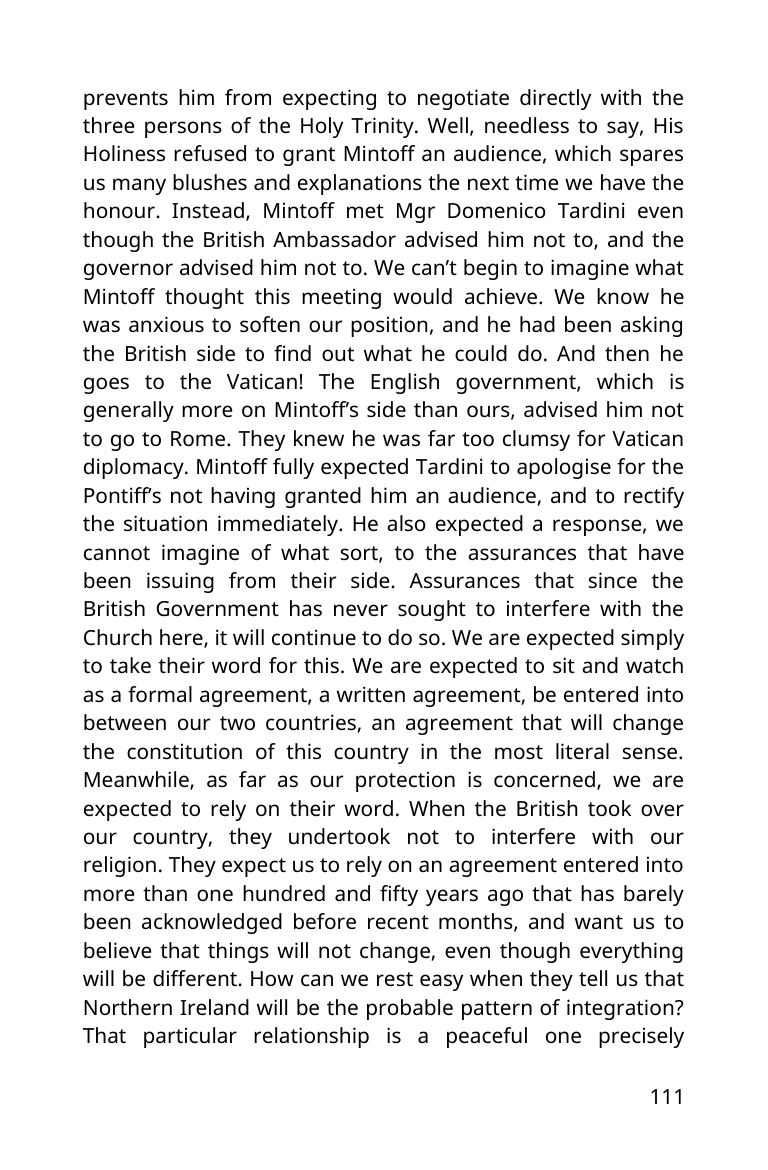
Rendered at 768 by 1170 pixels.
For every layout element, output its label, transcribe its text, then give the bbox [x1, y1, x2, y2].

text prevents him from expecting to negotiate directly with the three persons of the Holy Trinity. Well, needless to say, His Holiness refused to grant Mintoff an audience, which spares us many blushes and explanations the next time we have the honour. Instead, Mintoff met Mgr Domenico Tardini even though the British Ambassador advised him not to, and the governor advised him not to. We can’t begin to imagine what Mintoff thought this meeting would achieve. We know he was anxious to soften our position, and he had been asking the British side to find out what he could do. And then he goes to the Vatican! The English government, which is generally more on Mintoff’s side than ours, advised him not to go to Rome. They knew he was far too clumsy for Vatican diplomacy. Mintoff fully expected Tardini to apologise for the Pontiff’s not having granted him an audience, and to rectify the situation immediately. He also expected a response, we cannot imagine of what sort, to the assurances that have been issuing from their side. Assurances that since the British Government has never sought to interfere with the Church here, it will continue to do so. We are expected simply to take their word for this. We are expected to sit and watch as a formal agreement, a written agreement, be entered into between our two countries, an agreement that will change the constitution of this country in the most literal sense. Meanwhile, as far as our protection is concerned, we are expected to rely on their word. When the British took over our country, they undertook not to interfere with our religion. They expect us to rely on an agreement entered into more than one hundred and fifty years ago that has barely been acknowledged before recent months, and want us to believe that things will not change, even though everything will be different. How can we rest easy when they tell us that Northern Ireland will be the probable pattern of integration? That particular relationship is a peaceful one precisely [83, 83, 685, 1049]
